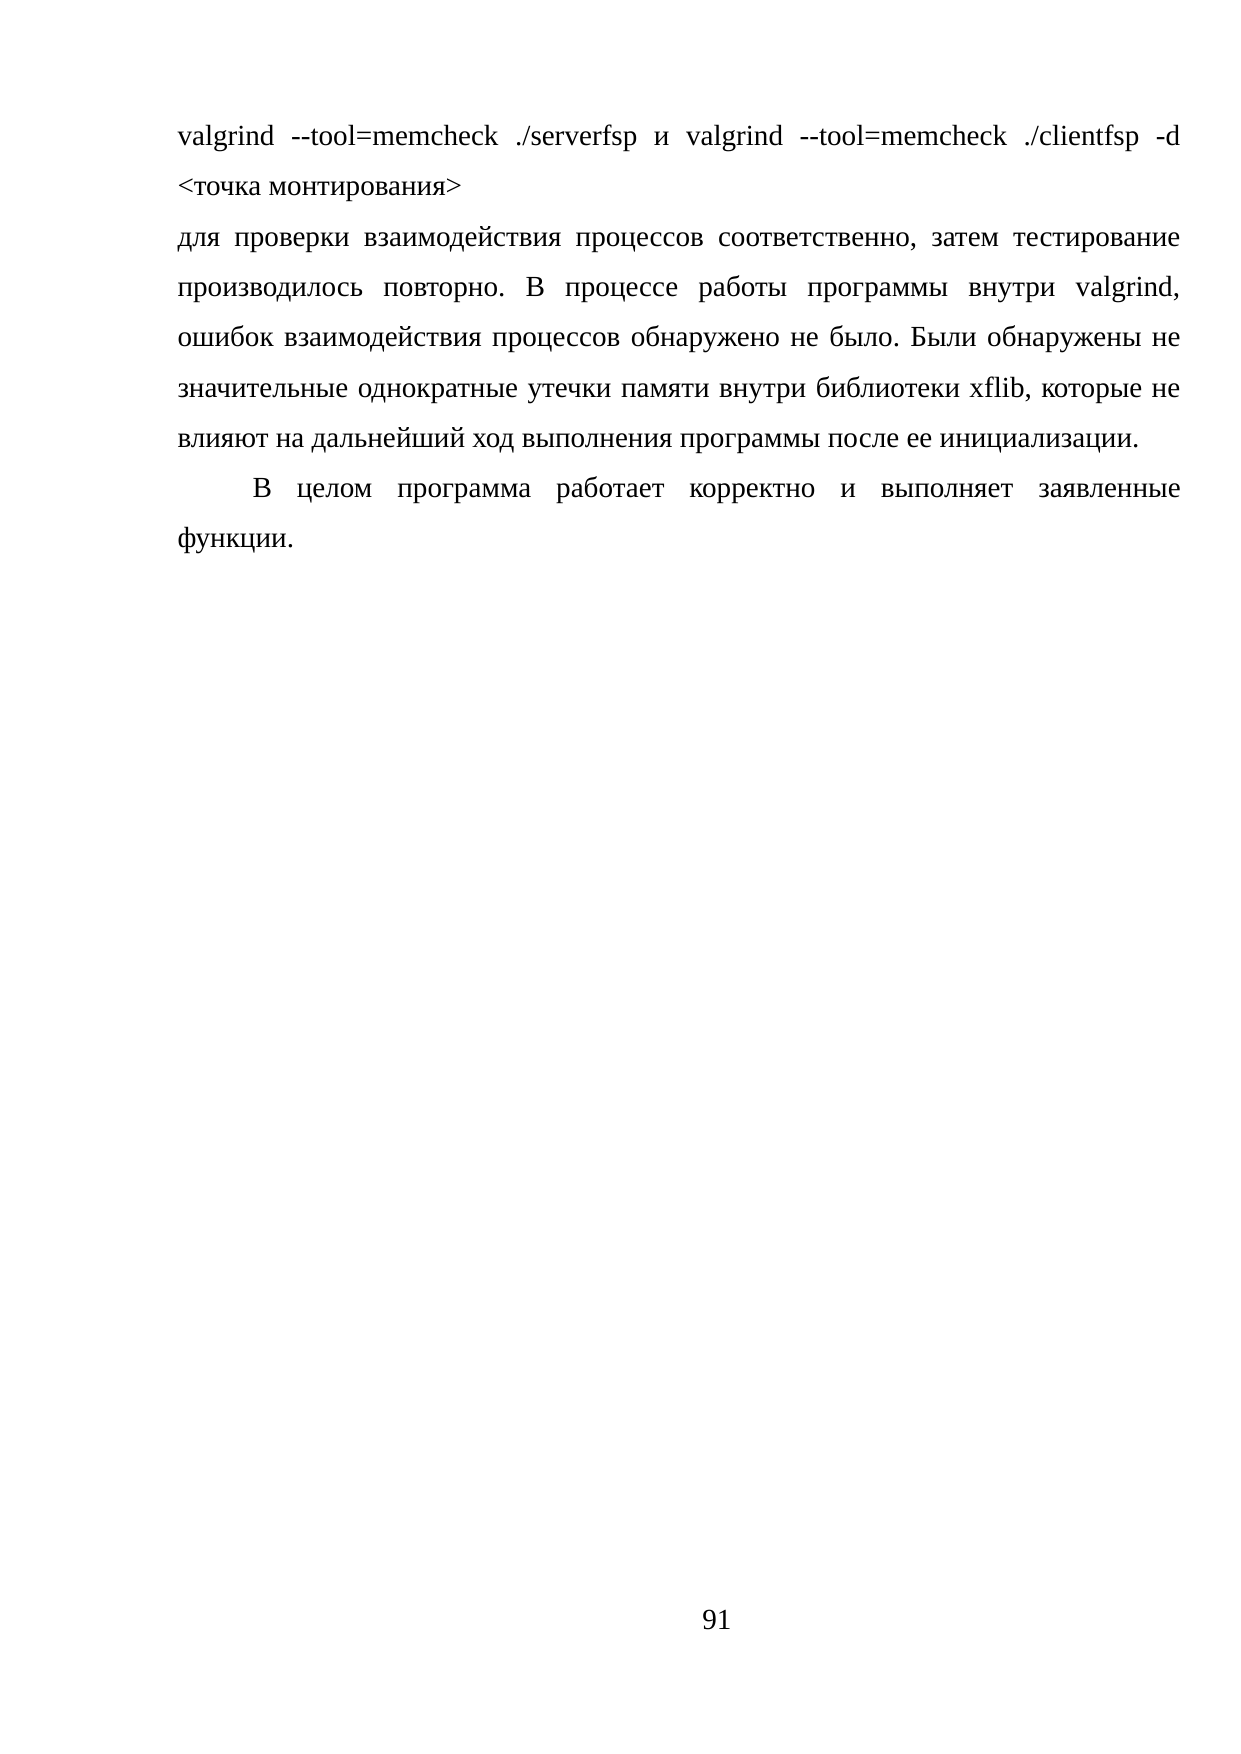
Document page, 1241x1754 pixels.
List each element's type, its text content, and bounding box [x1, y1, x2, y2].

text для проверки взаимодействия процессов соответственно, затем тестирование производилось повторно. В процессе работы программы внутри valgrind, ошибок взаимодействия процессов обнаружено не было. Были обнаружены не значительные однократные утечки памяти внутри библиотеки xflib, которые не влияют на дальнейший ход выполнения программы после ее инициализации. [177, 219, 1181, 453]
text В целом программа работает корректно и выполняет заявленные функции. [177, 470, 1181, 554]
text valgrind --tool=memcheck ./serverfsp и valgrind --tool=memcheck ./clientfsp -d <точка монтирования> [177, 118, 1181, 202]
